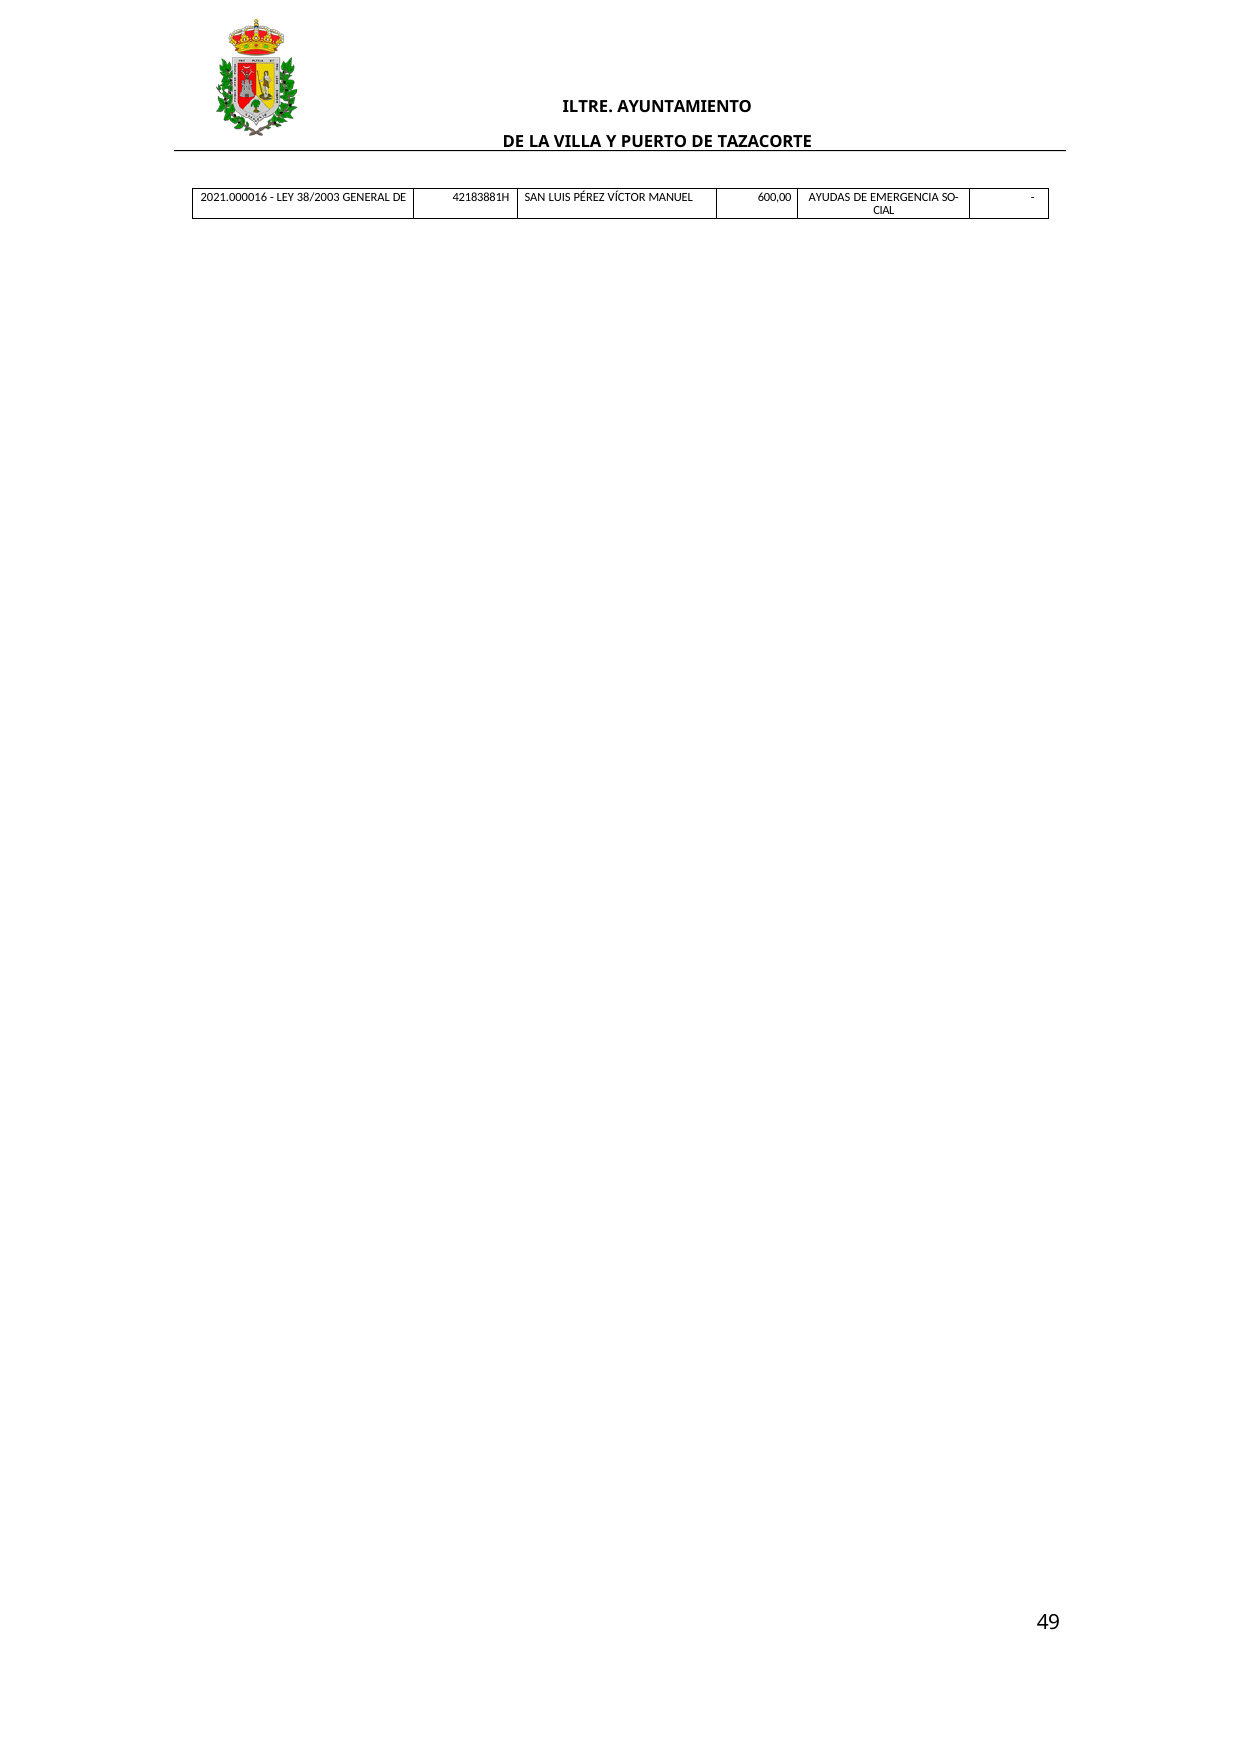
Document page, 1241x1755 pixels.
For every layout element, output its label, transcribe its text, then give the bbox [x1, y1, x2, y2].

table_cell - [970, 189, 1048, 218]
table_cell 42183881H [414, 189, 517, 218]
table_cell 600,00 [717, 189, 797, 218]
table_cell SAN LUIS PÉREZ VÍCTOR MANUEL [518, 189, 716, 218]
table_cell 2021.000016 - LEY 38/2003 GENERAL DE [193, 189, 413, 218]
table_cell AYUDAS DE EMERGENCIA SO- CIAL [798, 189, 969, 218]
